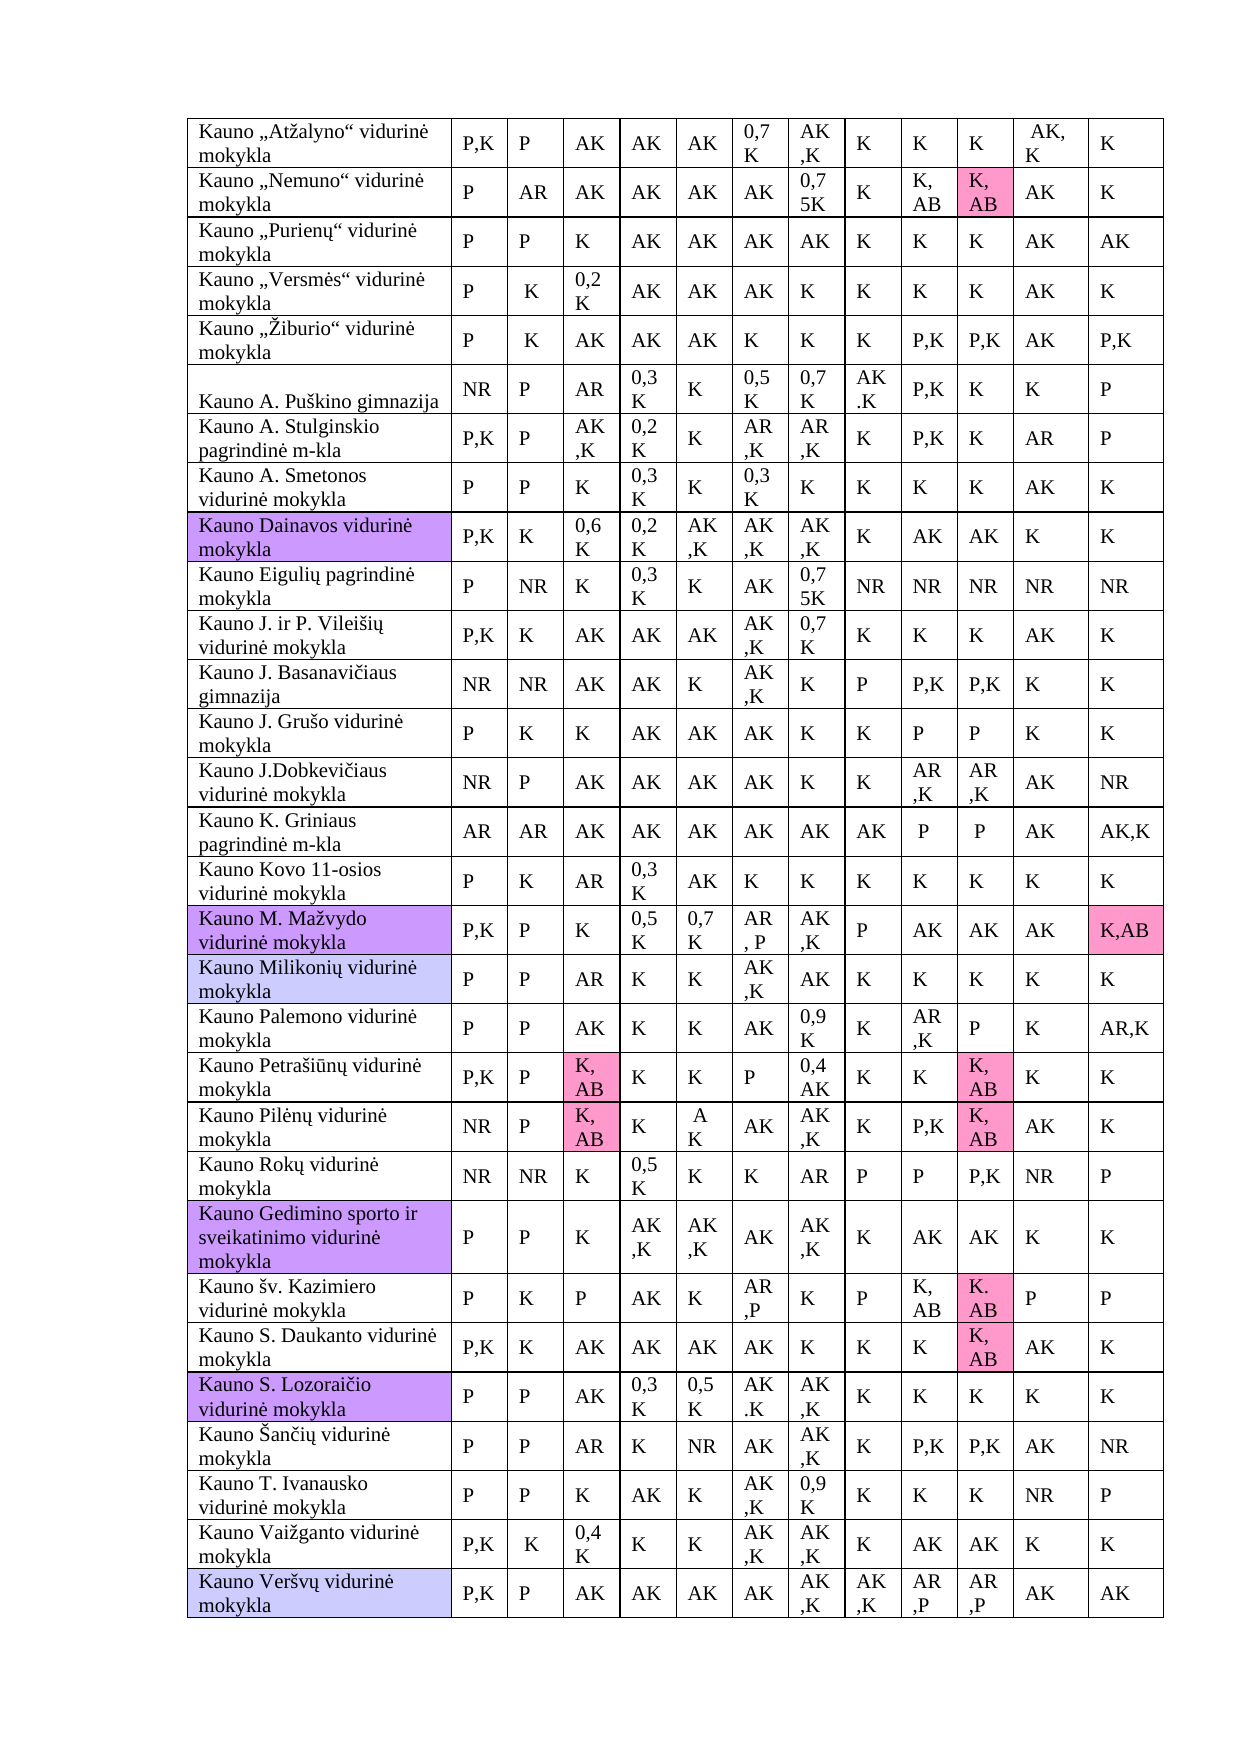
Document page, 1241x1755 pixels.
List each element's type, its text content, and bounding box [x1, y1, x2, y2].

table_cell AR,P [958, 1569, 1013, 1617]
table_cell Kauno šv. Kazimiero vidurinė mokykla [188, 1274, 451, 1322]
table_cell P,K [958, 316, 1013, 364]
table_cell Kauno S. Lozoraičio vidurinė mokykla [188, 1373, 451, 1421]
table_cell AR,K [733, 414, 788, 462]
table_cell K [677, 955, 732, 1003]
table_cell 0,9K [789, 1471, 844, 1519]
table_cell P [902, 709, 957, 757]
table_cell K [846, 611, 901, 659]
table_cell P [508, 365, 563, 413]
table_cell AK,K [789, 1201, 844, 1273]
table_cell 0,2K [621, 414, 676, 462]
table_cell AK [564, 758, 619, 806]
table_cell P [564, 1274, 619, 1322]
table_cell P [452, 1201, 507, 1273]
table_cell NR [452, 365, 507, 413]
table_cell K [508, 709, 563, 757]
table_cell K [621, 1422, 676, 1470]
table_cell K [621, 1004, 676, 1052]
table_cell AK [958, 906, 1013, 954]
table_cell AK [564, 1373, 619, 1421]
table_cell P [452, 955, 507, 1003]
table_cell K [902, 955, 957, 1003]
table_cell AR [452, 808, 507, 856]
table_cell Kauno Dainavos vidurinė mokykla [188, 513, 451, 561]
table_cell P [452, 1004, 507, 1052]
table_cell Kauno Veršvų vidurinė mokykla [188, 1569, 451, 1617]
table_cell AK,K [733, 611, 788, 659]
table_cell 0,3K [621, 857, 676, 905]
table_cell AK [621, 1569, 676, 1617]
table_cell K [789, 267, 844, 315]
table_cell AK,K [1089, 808, 1163, 856]
table_cell Kauno J.Dobkevičiaus vidurinė mokykla [188, 758, 451, 806]
table_cell P,K [1089, 316, 1163, 364]
table_cell K [1089, 709, 1163, 757]
table_cell AR [564, 955, 619, 1003]
table_cell AK [958, 513, 1013, 561]
table_cell NR [677, 1422, 732, 1470]
table_cell K [564, 709, 619, 757]
table_cell K,AB [564, 1103, 619, 1151]
table_cell K [508, 513, 563, 561]
table_cell 0,9K [789, 1004, 844, 1052]
table_cell K,AB [958, 168, 1013, 216]
table_cell 0,5K [677, 1373, 732, 1421]
table_cell AK [1089, 1569, 1163, 1617]
table_cell K [1089, 168, 1163, 216]
table_cell K [621, 1520, 676, 1568]
table_cell K,AB [958, 1103, 1013, 1151]
table_cell K [789, 709, 844, 757]
table_cell K [902, 267, 957, 315]
table_cell AK [1014, 168, 1088, 216]
table_cell AR [564, 365, 619, 413]
table_cell 0,4K [564, 1520, 619, 1568]
table_cell P [508, 955, 563, 1003]
table_cell AR [1014, 414, 1088, 462]
table_cell AR,K [789, 414, 844, 462]
table_cell P,K [902, 365, 957, 413]
table_cell AK [564, 168, 619, 216]
table_cell K [958, 955, 1013, 1003]
table_cell AK,K [789, 513, 844, 561]
table_cell K [621, 955, 676, 1003]
table_cell Kauno „Žiburio“ vidurinė mokykla [188, 316, 451, 364]
table_cell P,K [958, 1422, 1013, 1470]
table_cell P [902, 1152, 957, 1200]
table_cell K [846, 1053, 901, 1101]
table_cell K [958, 463, 1013, 511]
table_cell AK [621, 168, 676, 216]
table_cell Kauno Rokų vidurinė mokykla [188, 1152, 451, 1200]
table_cell K [846, 1323, 901, 1371]
table_cell AK [733, 1323, 788, 1371]
table_cell AK [1014, 758, 1088, 806]
table_cell AK,K [564, 414, 619, 462]
table_cell AK,K [789, 1103, 844, 1151]
table_cell AK,K [789, 906, 844, 954]
table_cell Kauno Gedimino sporto ir sveikatinimo vidurinė mokykla [188, 1201, 451, 1273]
table_cell K [1089, 611, 1163, 659]
table_cell AK,K [733, 1471, 788, 1519]
table_cell AK [677, 119, 732, 167]
table_cell AK [621, 119, 676, 167]
table_cell AK [1014, 808, 1088, 856]
table_cell Kauno Milikonių vidurinė mokykla [188, 955, 451, 1003]
table_cell Kauno Eigulių pagrindinė mokykla [188, 562, 451, 610]
table_cell P [508, 1004, 563, 1052]
table_cell AR [508, 168, 563, 216]
table_cell P [508, 1053, 563, 1101]
table_cell K [846, 218, 901, 266]
table_cell K [958, 365, 1013, 413]
table_cell K,AB [902, 168, 957, 216]
table_cell K [789, 1323, 844, 1371]
table_cell K [1014, 955, 1088, 1003]
table_cell NR [1089, 1422, 1163, 1470]
table_cell AK.K [733, 1373, 788, 1421]
table_cell P [508, 906, 563, 954]
table_cell K [846, 1471, 901, 1519]
table_cell AK [677, 709, 732, 757]
table_cell AK [677, 1569, 732, 1617]
table_cell K [677, 1004, 732, 1052]
table_cell P [452, 709, 507, 757]
table_cell K [677, 1471, 732, 1519]
table_cell AK [564, 119, 619, 167]
table_cell K [958, 857, 1013, 905]
table_cell P [452, 463, 507, 511]
table_cell Kauno S. Daukanto vidurinė mokykla [188, 1323, 451, 1371]
table_cell K [508, 1274, 563, 1322]
table_cell K [1014, 660, 1088, 708]
table_cell P,K [958, 1152, 1013, 1200]
table_cell AK [1014, 267, 1088, 315]
table_cell AR [564, 1422, 619, 1470]
table_cell AK, K [1014, 119, 1088, 167]
table_cell K [789, 463, 844, 511]
table_cell K [789, 758, 844, 806]
table_cell P [452, 267, 507, 315]
table_cell AK [789, 218, 844, 266]
table_cell K, AB [958, 1053, 1013, 1101]
table_cell AK [677, 758, 732, 806]
table_cell K [789, 1274, 844, 1322]
table_cell K [564, 218, 619, 266]
table_cell AR,K [902, 1004, 957, 1052]
table_cell 0,3K [733, 463, 788, 511]
table_cell K [508, 611, 563, 659]
table_cell NR [508, 660, 563, 708]
table_cell AK [1014, 316, 1088, 364]
table_cell K [846, 119, 901, 167]
table_cell P,K [452, 1323, 507, 1371]
table_cell K [902, 1471, 957, 1519]
table_cell AK [733, 1201, 788, 1273]
table_cell AK,K [789, 1520, 844, 1568]
table_cell P [452, 1274, 507, 1322]
table_cell K [564, 1471, 619, 1519]
table_cell AR [508, 808, 563, 856]
table_cell NR [1014, 1152, 1088, 1200]
table_cell P [452, 857, 507, 905]
table_cell K [1089, 857, 1163, 905]
table_cell K [846, 955, 901, 1003]
table_cell K [564, 1152, 619, 1200]
table_cell K [508, 267, 563, 315]
table_cell K [1089, 119, 1163, 167]
table_cell AK [1014, 1422, 1088, 1470]
table_cell K [564, 562, 619, 610]
table_cell K [1014, 513, 1088, 561]
table_cell AK [733, 1103, 788, 1151]
table_cell AR,P [902, 1569, 957, 1617]
table_cell K [958, 414, 1013, 462]
table_cell AK [621, 1323, 676, 1371]
table_cell P [508, 463, 563, 511]
table_cell K [846, 168, 901, 216]
table_cell AK [677, 316, 732, 364]
table_cell P,K [452, 611, 507, 659]
table_cell K [902, 857, 957, 905]
table_cell AK [789, 955, 844, 1003]
table_cell P,K [452, 414, 507, 462]
table_cell 0,5K [621, 1152, 676, 1200]
table_cell NR [1014, 562, 1088, 610]
table_cell AK [621, 808, 676, 856]
table_cell K [789, 857, 844, 905]
table_cell K [902, 1323, 957, 1371]
table_cell AK,K [677, 1201, 732, 1273]
table_cell NR [958, 562, 1013, 610]
table_cell P [508, 414, 563, 462]
table_cell P,K [902, 414, 957, 462]
table_cell NR [452, 758, 507, 806]
table_cell K [1089, 1373, 1163, 1421]
table_cell P [508, 1471, 563, 1519]
table_cell Kauno M. Mažvydo vidurinė mokykla [188, 906, 451, 954]
table_cell P [452, 1373, 507, 1421]
table_cell P [958, 808, 1013, 856]
table_cell AK [733, 1004, 788, 1052]
table_cell K [1014, 1373, 1088, 1421]
table_cell AK [677, 1323, 732, 1371]
table_cell K,AB [564, 1053, 619, 1101]
table_cell AK [733, 562, 788, 610]
table_cell AK,K [846, 1569, 901, 1617]
table_cell AK [677, 168, 732, 216]
table_cell K [902, 463, 957, 511]
table_cell AK [677, 611, 732, 659]
table_cell P [452, 316, 507, 364]
table_cell 0,5K [621, 906, 676, 954]
table_cell P [452, 562, 507, 610]
table_cell P [1089, 1152, 1163, 1200]
table_cell P [508, 758, 563, 806]
table_cell AK [1089, 218, 1163, 266]
table_cell K [1089, 1201, 1163, 1273]
table_cell K [846, 758, 901, 806]
table_cell AK [733, 758, 788, 806]
table_cell AK [621, 660, 676, 708]
table_cell K [677, 365, 732, 413]
table_cell Kauno J. Grušo vidurinė mokykla [188, 709, 451, 757]
table_cell Kauno A. Puškino gimnazija [188, 365, 451, 413]
table_cell AK [564, 611, 619, 659]
table_cell AR [564, 857, 619, 905]
table_cell K [1014, 857, 1088, 905]
table_cell K [846, 1004, 901, 1052]
table_cell K,AB [902, 1274, 957, 1322]
table_cell K [902, 611, 957, 659]
table_cell K [621, 1103, 676, 1151]
table_cell K [1089, 1103, 1163, 1151]
table_cell K [958, 218, 1013, 266]
table_cell K [508, 1520, 563, 1568]
table_cell AR, P [733, 906, 788, 954]
table_cell AK [677, 267, 732, 315]
table_cell P [452, 168, 507, 216]
table_cell AK [1014, 1103, 1088, 1151]
table_cell NR [902, 562, 957, 610]
table_cell P,K [902, 316, 957, 364]
table_cell NR [452, 1152, 507, 1200]
table_cell AK [958, 1520, 1013, 1568]
table_cell NR [452, 660, 507, 708]
table_cell P,K [902, 1103, 957, 1151]
table_cell P,K [958, 660, 1013, 708]
table_cell K [1089, 1520, 1163, 1568]
table_cell K.AB [958, 1274, 1013, 1322]
table_cell AR,K [958, 758, 1013, 806]
table_cell K [846, 414, 901, 462]
table_cell P [1089, 1274, 1163, 1322]
table_cell P [1089, 365, 1163, 413]
table_cell 0,3K [621, 1373, 676, 1421]
table_cell P [452, 1471, 507, 1519]
table_cell AK [1014, 611, 1088, 659]
table_cell K [1014, 1053, 1088, 1101]
table_cell AK,K [733, 955, 788, 1003]
table_cell AK [1014, 463, 1088, 511]
table_cell P [958, 709, 1013, 757]
table_cell K [846, 1201, 901, 1273]
table_cell K [564, 906, 619, 954]
table_cell AK [677, 857, 732, 905]
table_cell K [508, 316, 563, 364]
table_cell AK [902, 906, 957, 954]
table_cell AK [564, 1323, 619, 1371]
table_cell 0,6K [564, 513, 619, 561]
table_cell P [902, 808, 957, 856]
table_cell AK [621, 218, 676, 266]
table_cell P,K [452, 119, 507, 167]
table_cell K [902, 1053, 957, 1101]
table_cell 0,5K [733, 365, 788, 413]
table_cell Kauno „Atžalyno“ vidurinė mokykla [188, 119, 451, 167]
table_cell K [789, 316, 844, 364]
table_cell P [452, 218, 507, 266]
table_cell Kauno Petrašiūnų vidurinė mokykla [188, 1053, 451, 1101]
table_cell Kauno K. Griniaus pagrindinė m-kla [188, 808, 451, 856]
table_cell K [958, 267, 1013, 315]
table_cell K [733, 857, 788, 905]
table_cell K,AB [1089, 906, 1163, 954]
table_cell AK [1014, 1569, 1088, 1617]
table_cell AK [621, 1274, 676, 1322]
table_cell Kauno J. Basanavičiaus gimnazija [188, 660, 451, 708]
table_cell 0,7K [733, 119, 788, 167]
table_cell Kauno Vaižganto vidurinė mokykla [188, 1520, 451, 1568]
table_cell AK [621, 709, 676, 757]
table_cell K [677, 562, 732, 610]
table_cell K [958, 119, 1013, 167]
table_cell K [1089, 463, 1163, 511]
table_cell AK,K [621, 1201, 676, 1273]
table_cell AK.K [846, 365, 901, 413]
table_cell P [846, 906, 901, 954]
table_cell P [508, 218, 563, 266]
table_cell K [677, 414, 732, 462]
table_cell Kauno Pilėnų vidurinė mokykla [188, 1103, 451, 1151]
table_cell P [508, 1103, 563, 1151]
table_cell AK [733, 218, 788, 266]
table_cell 0,4AK [789, 1053, 844, 1101]
table_cell Kauno Palemono vidurinė mokykla [188, 1004, 451, 1052]
table_cell NR [1089, 562, 1163, 610]
table_cell K [677, 660, 732, 708]
table_cell AK [733, 709, 788, 757]
table_cell K [733, 1152, 788, 1200]
table_cell 0,7K [677, 906, 732, 954]
table_cell P [508, 1373, 563, 1421]
table_cell AK [621, 267, 676, 315]
table_cell AK [902, 1520, 957, 1568]
table_cell Kauno T. Ivanausko vidurinė mokykla [188, 1471, 451, 1519]
table_cell AK [564, 1569, 619, 1617]
table_cell K [902, 119, 957, 167]
table_cell AK [621, 316, 676, 364]
table_cell 0,2K [564, 267, 619, 315]
table_cell AK [902, 513, 957, 561]
table_cell 0,75K [789, 562, 844, 610]
table_cell K [846, 1103, 901, 1151]
table_cell P [508, 1422, 563, 1470]
table_cell NR [508, 562, 563, 610]
table_cell K [846, 267, 901, 315]
table_cell AK [1014, 1323, 1088, 1371]
table_cell Kauno „Versmės“ vidurinė mokykla [188, 267, 451, 315]
table_cell P,K [452, 1053, 507, 1101]
table_cell Kauno „Nemuno“ vidurinė mokykla [188, 168, 451, 216]
table_cell K [958, 1471, 1013, 1519]
table_cell K [846, 1422, 901, 1470]
table_cell K [508, 1323, 563, 1371]
table_cell 0,3K [621, 562, 676, 610]
table_cell 0,7K [789, 611, 844, 659]
table_cell K [958, 611, 1013, 659]
table_cell Kauno A. Smetonos vidurinė mokykla [188, 463, 451, 511]
table_cell AK [564, 660, 619, 708]
table_cell AR,K [902, 758, 957, 806]
table_cell AK,K [677, 513, 732, 561]
table_cell P,K [452, 1520, 507, 1568]
table_cell P [1089, 1471, 1163, 1519]
table_cell Kauno „Purienų“ vidurinė mokykla [188, 218, 451, 266]
table_cell P [846, 1152, 901, 1200]
table_cell K [846, 316, 901, 364]
table_cell K [1014, 1004, 1088, 1052]
table_cell Kauno A. Stulginskio pagrindinė m-kla [188, 414, 451, 462]
table_cell K [1014, 1520, 1088, 1568]
table_cell K [902, 218, 957, 266]
table_cell P,K [902, 1422, 957, 1470]
table_cell K [1089, 1323, 1163, 1371]
table_cell K [677, 1053, 732, 1101]
table_cell K [677, 1152, 732, 1200]
table_cell K [1089, 955, 1163, 1003]
table_cell AK [733, 267, 788, 315]
table_cell AK [677, 808, 732, 856]
table_cell P,K [452, 1569, 507, 1617]
table_cell AK [1014, 906, 1088, 954]
table_cell K [846, 1373, 901, 1421]
table_cell P [508, 1201, 563, 1273]
table_cell NR [1014, 1471, 1088, 1519]
table_cell AK [789, 808, 844, 856]
table_cell K [1089, 660, 1163, 708]
table_cell P [508, 1569, 563, 1617]
table_cell AK,K [789, 1569, 844, 1617]
table_cell K [902, 1373, 957, 1421]
table_cell AK [733, 1569, 788, 1617]
table_cell AK [902, 1201, 957, 1273]
table_cell P,K [902, 660, 957, 708]
table_cell K [733, 316, 788, 364]
table_cell AK [733, 808, 788, 856]
table_cell K [958, 1373, 1013, 1421]
table_cell K [1014, 1201, 1088, 1273]
table_cell K [846, 1520, 901, 1568]
table_cell K [677, 463, 732, 511]
table_cell AK [564, 316, 619, 364]
table_cell K,AB [958, 1323, 1013, 1371]
table_cell P [1089, 414, 1163, 462]
table_cell AK,K [789, 1373, 844, 1421]
table_cell AR [789, 1152, 844, 1200]
table_cell 0,7K [789, 365, 844, 413]
table_cell AK,K [789, 119, 844, 167]
table_cell K [846, 709, 901, 757]
table_cell P [733, 1053, 788, 1101]
table_cell 0,3K [621, 463, 676, 511]
table_cell AK,K [789, 1422, 844, 1470]
table_cell K [1089, 513, 1163, 561]
table_cell AK [1014, 218, 1088, 266]
table_cell K [621, 1053, 676, 1101]
table_cell K [564, 1201, 619, 1273]
table_cell Kauno Šančių vidurinė mokykla [188, 1422, 451, 1470]
table_cell AK,K [733, 1520, 788, 1568]
table_cell Kauno Kovo 11-osios vidurinė mokykla [188, 857, 451, 905]
table_cell K [508, 857, 563, 905]
table_cell P [958, 1004, 1013, 1052]
table_cell AR,P [733, 1274, 788, 1322]
table_cell AR,K [1089, 1004, 1163, 1052]
table_cell AK [677, 218, 732, 266]
table_cell Kauno J. ir P. Vileišių vidurinė mokykla [188, 611, 451, 659]
table_cell AK [564, 1004, 619, 1052]
table_cell 0,2K [621, 513, 676, 561]
table_cell K [846, 513, 901, 561]
table_cell P [1014, 1274, 1088, 1322]
table_cell AK,K [733, 660, 788, 708]
table_cell K [846, 857, 901, 905]
table_cell 0,3K [621, 365, 676, 413]
table_cell AK,K [733, 513, 788, 561]
table_cell AK [564, 808, 619, 856]
table_cell NR [846, 562, 901, 610]
table_cell K [1014, 365, 1088, 413]
table_cell AK [621, 758, 676, 806]
table_cell NR [1089, 758, 1163, 806]
table_cell P [846, 660, 901, 708]
table_cell NR [452, 1103, 507, 1151]
table_cell AK [846, 808, 901, 856]
table_cell K [1089, 1053, 1163, 1101]
table_cell P,K [452, 906, 507, 954]
table_cell K [1014, 709, 1088, 757]
table_cell AK [733, 168, 788, 216]
table_cell K [564, 463, 619, 511]
table_cell P,K [452, 513, 507, 561]
table_cell K [789, 660, 844, 708]
table_cell P [846, 1274, 901, 1322]
table_cell P [452, 1422, 507, 1470]
table_cell 0,75K [789, 168, 844, 216]
table_cell K [846, 463, 901, 511]
table_cell AK [958, 1201, 1013, 1273]
table_cell P [508, 119, 563, 167]
table_cell K [677, 1274, 732, 1322]
table_cell NR [508, 1152, 563, 1200]
table_cell AK [621, 611, 676, 659]
table_cell AK [733, 1422, 788, 1470]
table_cell AK [677, 1103, 732, 1151]
table_cell AK [621, 1471, 676, 1519]
table_cell K [1089, 267, 1163, 315]
table_cell K [677, 1520, 732, 1568]
